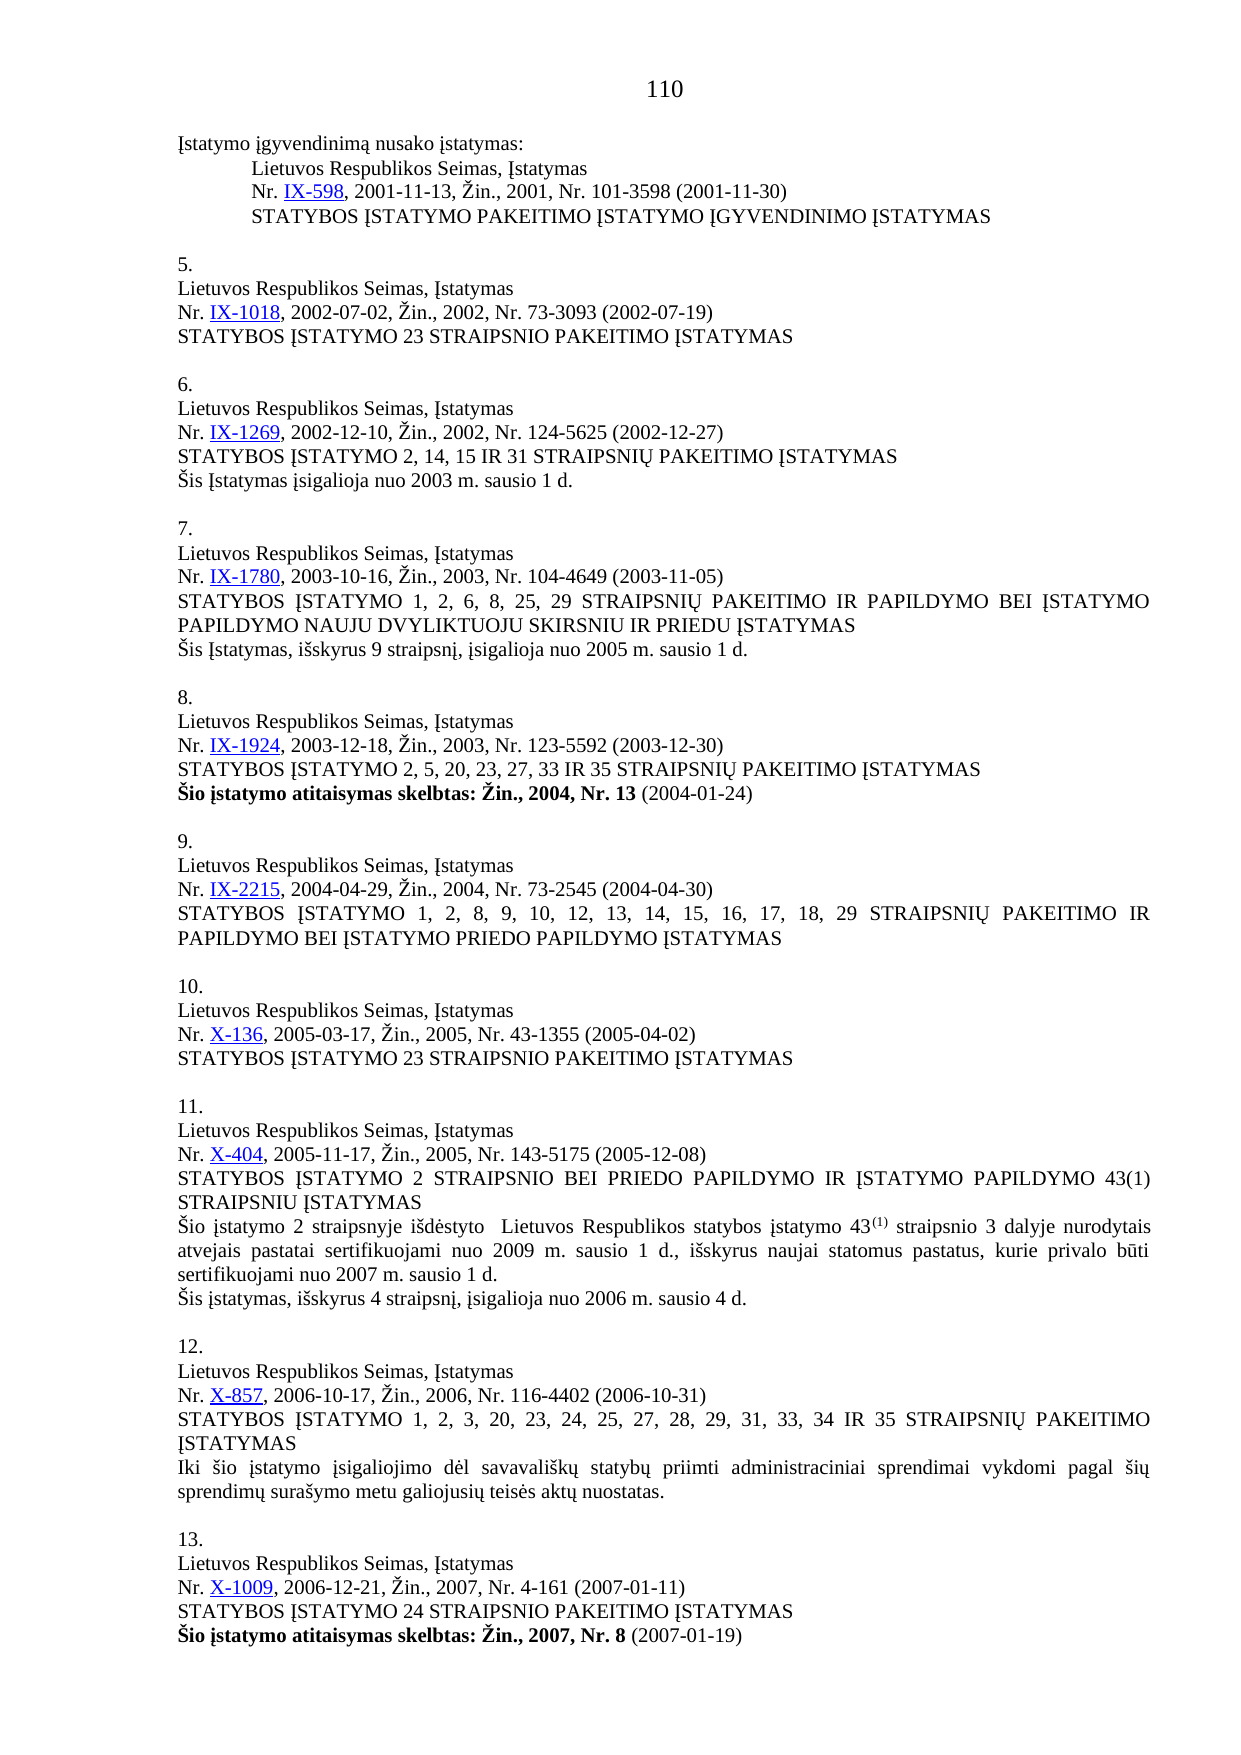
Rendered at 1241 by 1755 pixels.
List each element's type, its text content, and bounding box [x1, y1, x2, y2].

text Nr. IX-2215, 2004-04-29, Žin., 2004, Nr. 73-2545 (2004-04-30) [177, 877, 1152, 901]
text 6. [177, 372, 1152, 396]
text Lietuvos Respublikos Seimas, Įstatymas [177, 1551, 1152, 1575]
text 7. [177, 516, 1152, 540]
text STATYBOS ĮSTATYMO 2, 14, 15 IR 31 STRAIPSNIŲ PAKEITIMO ĮSTATYMAS [177, 444, 1152, 468]
text 13. [177, 1527, 1152, 1551]
text Lietuvos Respublikos Seimas, Įstatymas [177, 1358, 1152, 1383]
text STATYBOS ĮSTATYMO 24 STRAIPSNIO PAKEITIMO ĮSTATYMAS [177, 1599, 1152, 1623]
text Šis Įstatymas įsigalioja nuo 2003 m. sausio 1 d. [177, 468, 1152, 492]
text STATYBOS ĮSTATYMO 23 STRAIPSNIO PAKEITIMO ĮSTATYMAS [177, 324, 1152, 348]
text Lietuvos Respublikos Seimas, Įstatymas [177, 853, 1152, 877]
text Nr. IX-1018, 2002-07-02, Žin., 2002, Nr. 73-3093 (2002-07-19) [177, 300, 1152, 324]
text Nr. IX-1269, 2002-12-10, Žin., 2002, Nr. 124-5625 (2002-12-27) [177, 420, 1152, 444]
text Lietuvos Respublikos Seimas, Įstatymas [177, 998, 1152, 1022]
text Lietuvos Respublikos Seimas, Įstatymas [177, 155, 1152, 179]
text 8. [177, 685, 1152, 709]
text Šio įstatymo 2 straipsnyje išdėstyto Lietuvos Respublikos statybos įstatymo 43(1) straipsnio 3 dalyje nurodytais atvejais pastatai sertifikuojami nuo 2009 m. sausio 1 d., išskyrus naujai statomus pastatus, kurie privalo būti sertifikuojami nuo 2007 m. sausio 1 d. [177, 1214, 1152, 1286]
text Lietuvos Respublikos Seimas, Įstatymas [177, 1118, 1152, 1142]
text 11. [177, 1094, 1152, 1118]
text Lietuvos Respublikos Seimas, Įstatymas [177, 396, 1152, 420]
text STATYBOS ĮSTATYMO 2, 5, 20, 23, 27, 33 IR 35 STRAIPSNIŲ PAKEITIMO ĮSTATYMAS [177, 757, 1152, 781]
text Nr. IX-1780, 2003-10-16, Žin., 2003, Nr. 104-4649 (2003-11-05) [177, 564, 1152, 588]
text STATYBOS ĮSTATYMO 1, 2, 3, 20, 23, 24, 25, 27, 28, 29, 31, 33, 34 IR 35 STRAIPSNIŲ PAKEITIMO ĮSTATYMAS [177, 1407, 1152, 1455]
text STATYBOS ĮSTATYMO 2 STRAIPSNIO BEI PRIEDO PAPILDYMO IR ĮSTATYMO PAPILDYMO 43(1) STRAIPSNIU ĮSTATYMAS [177, 1166, 1152, 1214]
text Lietuvos Respublikos Seimas, Įstatymas [177, 540, 1152, 564]
text 5. [177, 252, 1152, 276]
text 10. [177, 973, 1152, 998]
text Lietuvos Respublikos Seimas, Įstatymas [177, 276, 1152, 300]
text STATYBOS ĮSTATYMO 1, 2, 8, 9, 10, 12, 13, 14, 15, 16, 17, 18, 29 STRAIPSNIŲ PAKEITIMO IR PAPILDYMO BEI ĮSTATYMO PRIEDO PAPILDYMO ĮSTATYMAS [177, 901, 1152, 949]
text Šis įstatymas, išskyrus 4 straipsnį, įsigalioja nuo 2006 m. sausio 4 d. [177, 1286, 1152, 1310]
text 12. [177, 1334, 1152, 1358]
text Nr. X-136, 2005-03-17, Žin., 2005, Nr. 43-1355 (2005-04-02) [177, 1022, 1152, 1046]
text Nr. X-1009, 2006-12-21, Žin., 2007, Nr. 4-161 (2007-01-11) [177, 1575, 1152, 1599]
text Nr. IX-598, 2001-11-13, Žin., 2001, Nr. 101-3598 (2001-11-30) [177, 179, 1152, 203]
text STATYBOS ĮSTATYMO PAKEITIMO ĮSTATYMO ĮGYVENDINIMO ĮSTATYMAS [177, 203, 1152, 228]
text Nr. X-404, 2005-11-17, Žin., 2005, Nr. 143-5175 (2005-12-08) [177, 1142, 1152, 1166]
text Įstatymo įgyvendinimą nusako įstatymas: [177, 131, 1152, 155]
text STATYBOS ĮSTATYMO 23 STRAIPSNIO PAKEITIMO ĮSTATYMAS [177, 1046, 1152, 1070]
text Lietuvos Respublikos Seimas, Įstatymas [177, 709, 1152, 733]
text STATYBOS ĮSTATYMO 1, 2, 6, 8, 25, 29 STRAIPSNIŲ PAKEITIMO IR PAPILDYMO BEI ĮSTATYMO PAPILDYMO NAUJU DVYLIKTUOJU SKIRSNIU IR PRIEDU ĮSTATYMAS [177, 588, 1152, 637]
text Šis Įstatymas, išskyrus 9 straipsnį, įsigalioja nuo 2005 m. sausio 1 d. [177, 637, 1152, 661]
text Nr. IX-1924, 2003-12-18, Žin., 2003, Nr. 123-5592 (2003-12-30) [177, 733, 1152, 757]
text Šio įstatymo atitaisymas skelbtas: Žin., 2007, Nr. 8 (2007-01-19) [177, 1623, 1152, 1647]
text Nr. X-857, 2006-10-17, Žin., 2006, Nr. 116-4402 (2006-10-31) [177, 1383, 1152, 1407]
text Iki šio įstatymo įsigaliojimo dėl savavališkų statybų priimti administraciniai sprendimai vykdomi pagal šių sprendimų surašymo metu galiojusių teisės aktų nuostatas. [177, 1455, 1152, 1503]
text Šio įstatymo atitaisymas skelbtas: Žin., 2004, Nr. 13 (2004-01-24) [177, 781, 1152, 805]
text 9. [177, 829, 1152, 853]
